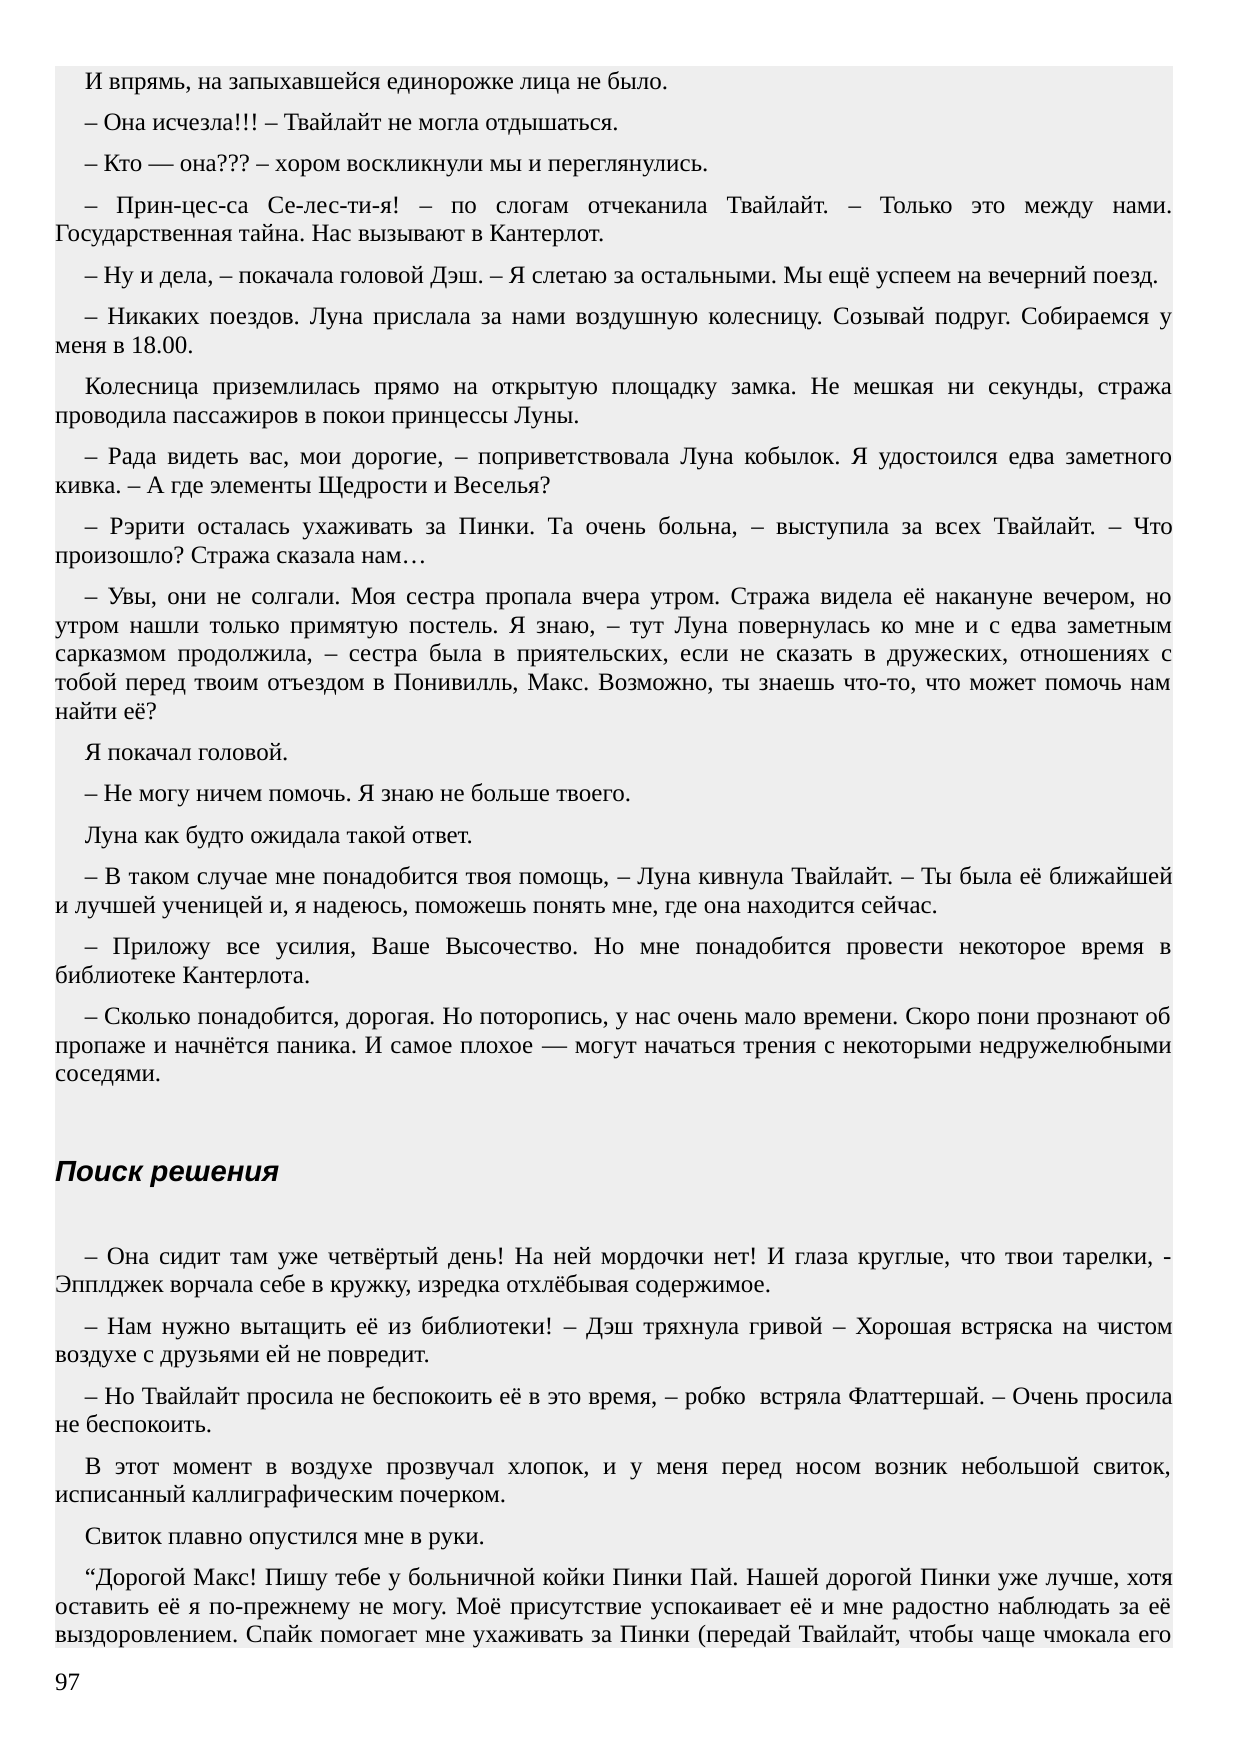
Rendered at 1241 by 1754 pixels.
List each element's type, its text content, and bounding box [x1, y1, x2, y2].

text – Рада видеть вас, мои дорогие, – поприветствовала Луна кобылок. Я удостоился едва заметного кивка. – А где элементы Щедрости и Веселья? [55, 441, 1173, 498]
text – Кто — она??? – хором воскликнули мы и переглянулись. [55, 148, 1173, 177]
text Свиток плавно опустился мне в руки. [55, 1521, 1173, 1549]
text В этот момент в воздухе прозвучал хлопок, и у меня перед носом возник небольшой свиток, исписанный каллиграфическим почерком. [55, 1451, 1173, 1508]
text – Не могу ничем помочь. Я знаю не больше твоего. [55, 778, 1173, 807]
text Луна как будто ожидала такой ответ. [55, 820, 1173, 848]
text – Рэрити осталась ухаживать за Пинки. Та очень больна, – выступила за всех Твайлайт. – Что произошло? Стража сказала нам… [55, 511, 1173, 568]
text – Ну и дела, – покачала головой Дэш. – Я слетаю за остальными. Мы ещё успеем на вечерний поезд. [55, 260, 1173, 288]
text – Приложу все усилия, Ваше Высочество. Но мне понадобится провести некоторое время в библиотеке Кантерлота. [55, 931, 1173, 988]
subtitle Поиск решения [55, 1153, 1173, 1187]
text – Увы, они не солгали. Моя сестра пропала вчера утром. Стража видела её накануне вечером, но утром нашли только примятую постель. Я знаю, – тут Луна повернулась ко мне и с едва заметным сарказмом продолжила, – сестра была в приятельских, если не сказать в дружеских, отношениях с тобой перед твоим отъездом в Понивилль, Макс. Возможно, ты знаешь что-то, что может помочь нам найти её? [55, 581, 1173, 725]
text – Никаких поездов. Луна прислала за нами воздушную колесницу. Созывай подруг. Собираемся у меня в 18.00. [55, 301, 1173, 358]
text – Она исчезла!!! – Твайлайт не могла отдышаться. [55, 107, 1173, 136]
text – Но Твайлайт просила не беспокоить её в это время, – робко встряла Флаттершай. – Очень просила не беспокоить. [55, 1381, 1173, 1438]
text И впрямь, на запыхавшейся единорожке лица не было. [55, 66, 1173, 95]
text – В таком случае мне понадобится твоя помощь, – Луна кивнула Твайлайт. – Ты была её ближайшей и лучшей ученицей и, я надеюсь, поможешь понять мне, где она находится сейчас. [55, 861, 1173, 918]
text “Дорогой Макс! Пишу тебе у больничной койки Пинки Пай. Нашей дорогой Пинки уже лучше, хотя оставить её я по-прежнему не могу. Моё присутствие успокаивает её и мне радостно наблюдать за её выздоровлением. Спайк помогает мне ухаживать за Пинки (передай Твайлайт, чтобы чаще чмокала его [55, 1562, 1173, 1648]
text Колесница приземлилась прямо на открытую площадку замка. Не мешкая ни секунды, стража проводила пассажиров в покои принцессы Луны. [55, 371, 1173, 428]
text – Нам нужно вытащить её из библиотеки! – Дэш тряхнула гривой – Хорошая встряска на чистом воздухе с друзьями ей не повредит. [55, 1311, 1173, 1368]
text – Сколько понадобится, дорогая. Но поторопись, у нас очень мало времени. Скоро пони прознают об пропаже и начнётся паника. И самое плохое — могут начаться трения с некоторыми недружелюбными соседями. [55, 1001, 1173, 1087]
text Я покачал головой. [55, 737, 1173, 766]
text – Прин-цес-са Се-лес-ти-я! – по слогам отчеканила Твайлайт. – Только это между нами. Государственная тайна. Нас вызывают в Кантерлот. [55, 190, 1173, 247]
text – Она сидит там уже четвёртый день! На ней мордочки нет! И глаза круглые, что твои тарелки, - Эпплджек ворчала себе в кружку, изредка отхлёбывая содержимое. [55, 1241, 1173, 1298]
